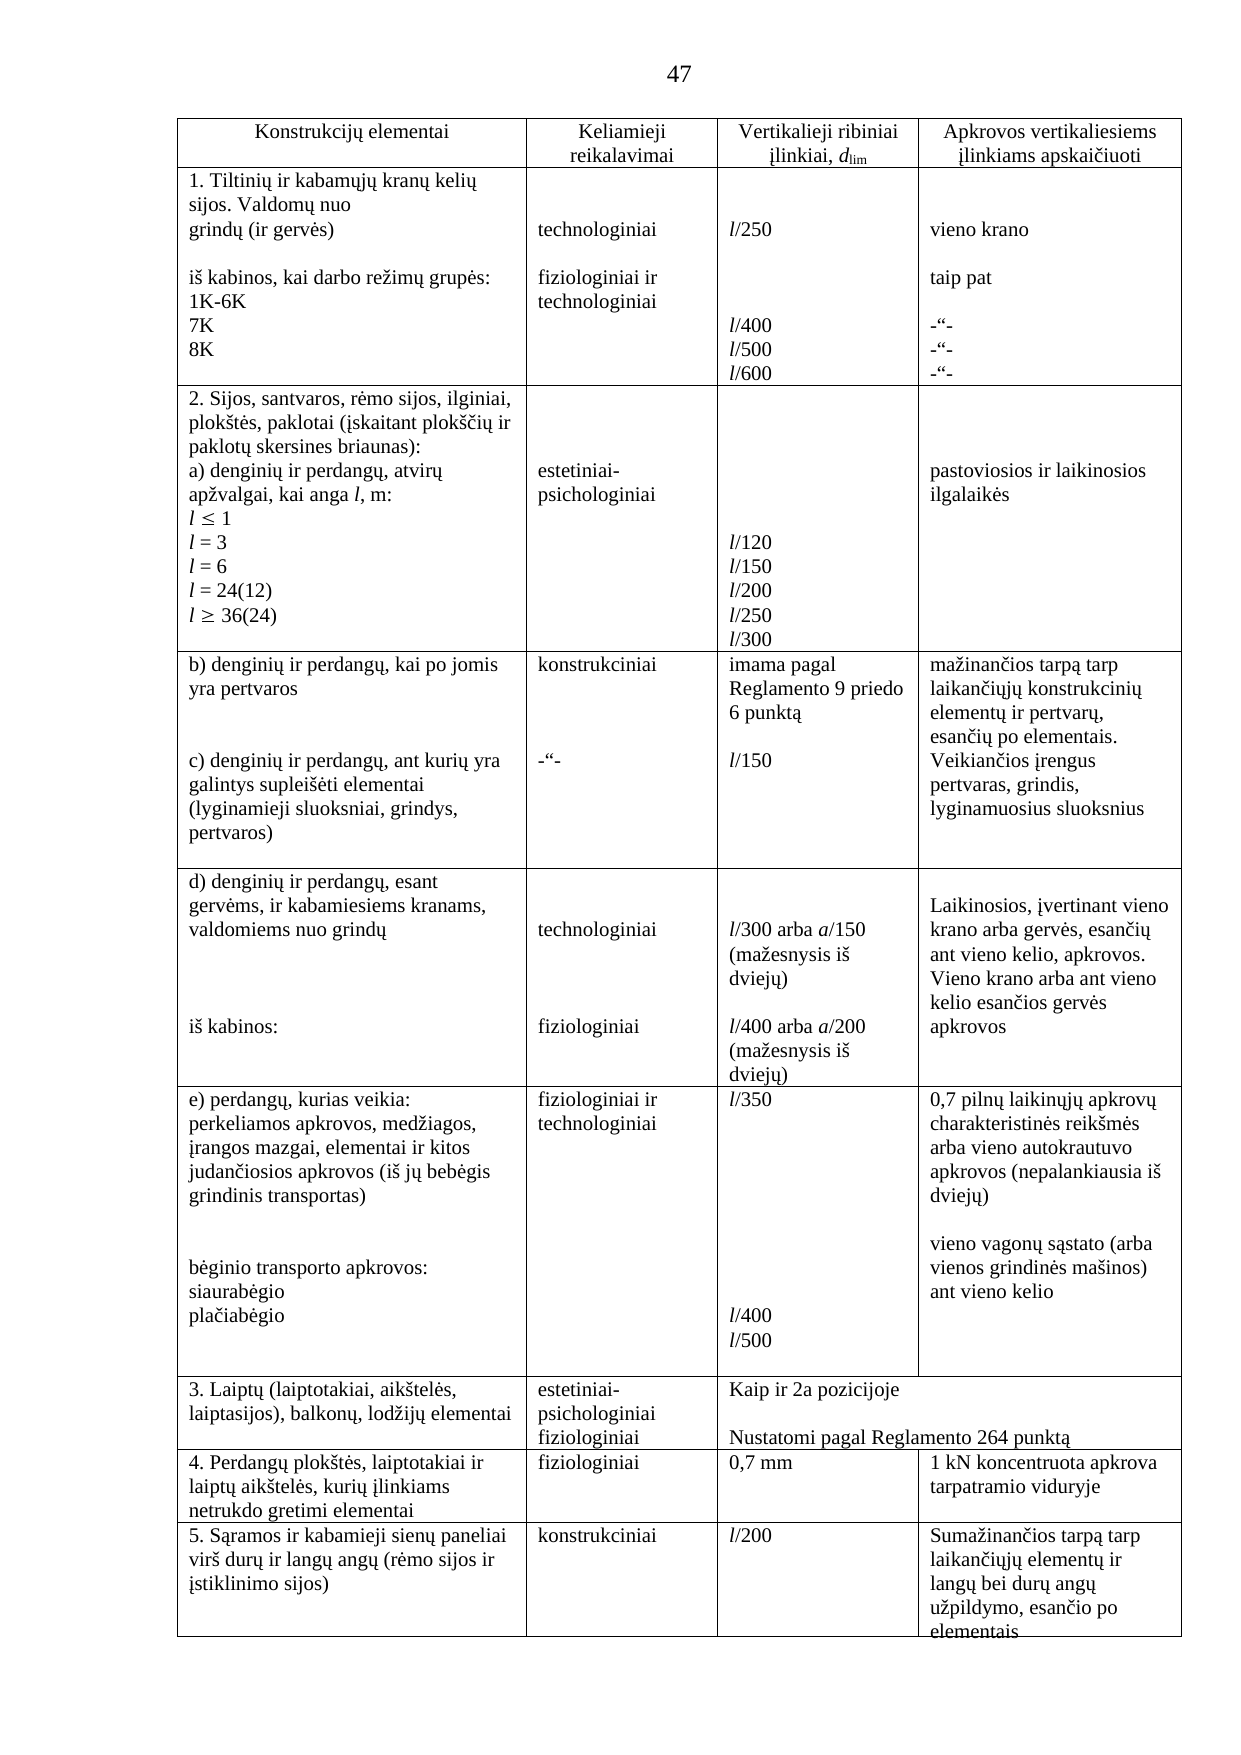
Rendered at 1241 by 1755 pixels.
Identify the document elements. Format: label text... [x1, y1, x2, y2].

table_cell Kaip ir 2a pozicijoje Nustatomi pagal Reglamento 264 punktą [718, 1377, 1181, 1449]
table_cell Veikiančios įrengus pertvaras, grindis, lyginamuosius sluoksnius [919, 748, 1181, 868]
table_cell mažinančios tarpą tarp laikančiųjų konstrukcinių elementų ir pertvarų, esančių po elementais. [919, 652, 1181, 748]
table_cell iš kabinos, kai darbo režimų grupės: 1K-6K 7K 8K [178, 241, 526, 385]
table_cell [718, 386, 918, 458]
table_cell taip pat -“- -“- -“- [919, 241, 1181, 385]
table_cell technologiniai [527, 216, 717, 241]
table_cell a) denginių ir perdangų, atvirų apžvalgai, kai anga l, m: l £ 1 l = 3 l = 6 l = 24(12) l ³ 36(24) [178, 458, 526, 651]
table_cell Sumažinančios tarpą tarp laikančiųjų elementų ir langų bei durų angų užpildymo, esančio po elementais [919, 1523, 1181, 1636]
table_cell konstrukciniai [527, 1523, 717, 1636]
table_cell d) denginių ir perdangų, esant gervėms, ir kabamiesiems kranams, valdomiems nuo grindų iš kabinos: [178, 869, 526, 1086]
table_cell 5. Sąramos ir kabamieji sienų paneliai virš durų ir langų angų (rėmo sijos ir įstiklinimo sijos) [178, 1523, 526, 1636]
table_cell l/300 arba a/150 (mažesnysis iš dviejų) l/400 arba a/200 (mažesnysis iš dviejų) [718, 869, 918, 1086]
table_cell 0,7 pilnų laikinųjų apkrovų charakteristinės reikšmės arba vieno autokrautuvo apkrovos (nepalankiausia iš dviejų) vieno vagonų sąstato (arba vienos grindinės mašinos) ant vieno kelio [919, 1087, 1181, 1376]
table_cell konstrukciniai [527, 652, 717, 748]
table_cell [919, 386, 1181, 458]
table_header Vertikalieji ribiniai įlinkiai, dlim [718, 119, 918, 167]
table_cell 3. Laiptų (laiptotakiai, aikštelės, laiptasijos), balkonų, lodžijų elementai [178, 1377, 526, 1449]
table_cell l/200 [718, 1523, 918, 1636]
table_cell [527, 168, 717, 216]
table_cell 1. Tiltinių ir kabamųjų kranų kelių sijos. Valdomų nuo [178, 168, 526, 216]
table_cell fiziologiniai ir technologiniai [527, 1087, 717, 1376]
table_cell grindų (ir gervės) [178, 216, 526, 241]
table_cell fiziologiniai ir technologiniai [527, 241, 717, 385]
table_cell e) perdangų, kurias veikia: perkeliamos apkrovos, medžiagos, įrangos mazgai, elementai ir kitos judančiosios apkrovos (iš jų bebėgis grindinis transportas) bėginio transporto apkrovos: siaurabėgio plačiabėgio [178, 1087, 526, 1376]
table_cell vieno krano [919, 216, 1181, 241]
table_header Keliamieji reikalavimai [527, 119, 717, 167]
table_cell c) denginių ir perdangų, ant kurių yra galintys supleišėti elementai (lyginamieji sluoksniai, grindys, pertvaros) [178, 748, 526, 868]
table_cell 2. Sijos, santvaros, rėmo sijos, ilginiai, plokštės, paklotai (įskaitant plokščių ir paklotų skersines briaunas): [178, 386, 526, 458]
table_cell fiziologiniai [527, 1450, 717, 1522]
table_cell l/150 [718, 748, 918, 868]
table_cell l/250 [718, 216, 918, 241]
table_cell l/350 l/400 l/500 [718, 1087, 918, 1376]
table_header Konstrukcijų elementai [178, 119, 526, 167]
table_cell 4. Perdangų plokštės, laiptotakiai ir laiptų aikštelės, kurių įlinkiams netrukdo gretimi elementai [178, 1450, 526, 1522]
table_cell [919, 168, 1181, 216]
table_cell imama pagal Reglamento 9 priedo 6 punktą [718, 652, 918, 748]
table_cell l/120 l/150 l/200 l/250 l/300 [718, 458, 918, 651]
table_cell b) denginių ir perdangų, kai po jomis yra pertvaros [178, 652, 526, 748]
table_cell [718, 168, 918, 216]
table_cell [527, 386, 717, 458]
table_header Apkrovos vertikaliesiems įlinkiams apskaičiuoti [919, 119, 1181, 167]
table_cell Laikinosios, įvertinant vieno krano arba gervės, esančių ant vieno kelio, apkrovos. Vieno krano arba ant vieno kelio esančios gervės apkrovos [919, 869, 1181, 1086]
table_cell 0,7 mm [718, 1450, 918, 1522]
table_cell pastoviosios ir laikinosios ilgalaikės [919, 458, 1181, 651]
table_cell technologiniai fiziologiniai [527, 869, 717, 1086]
table_cell -“- [527, 748, 717, 868]
table_cell l/400 l/500 l/600 [718, 241, 918, 385]
table_cell estetiniai-psichologiniai [527, 458, 717, 651]
table_cell 1 kN koncentruota apkrova tarpatramio viduryje [919, 1450, 1181, 1522]
table_cell estetiniai-psichologiniai fiziologiniai [527, 1377, 717, 1449]
